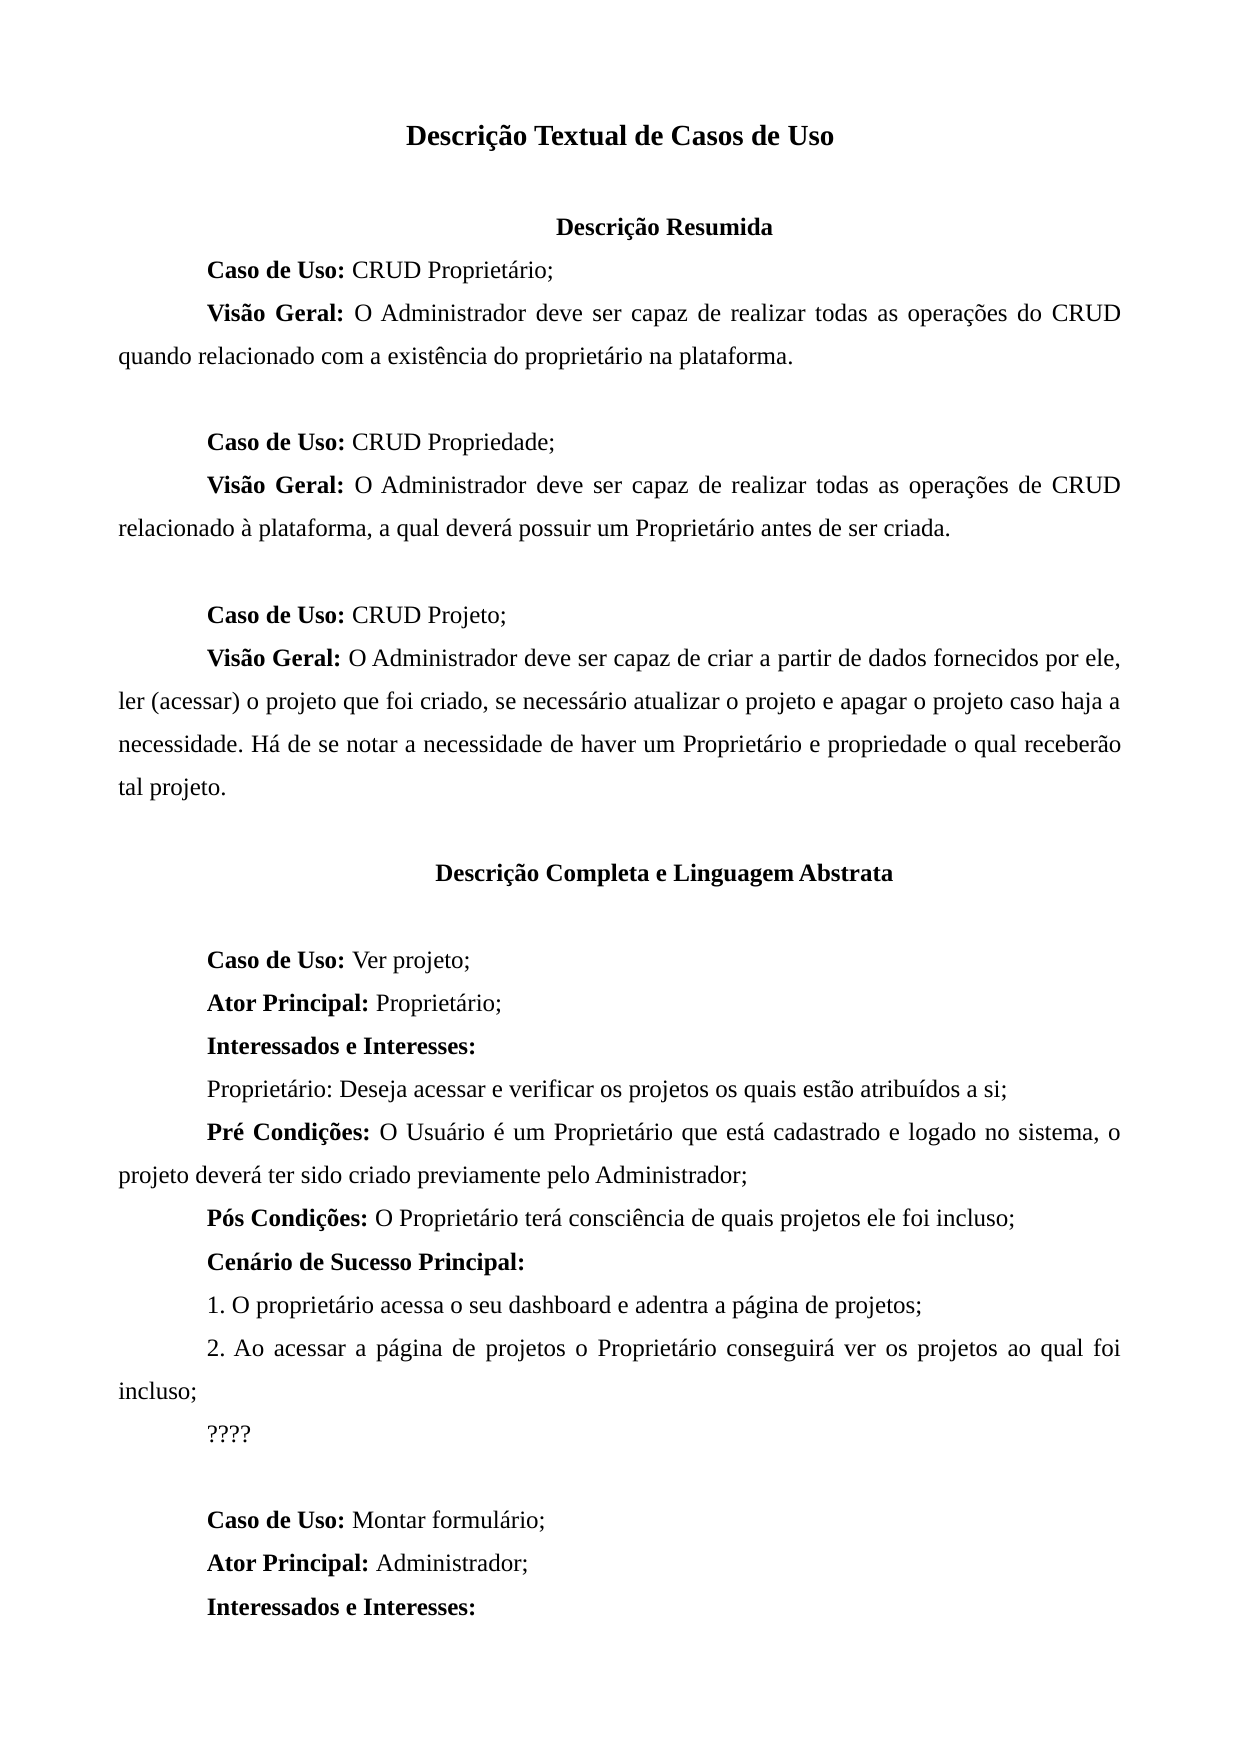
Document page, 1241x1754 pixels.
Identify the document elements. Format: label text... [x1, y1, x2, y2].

text ???? [118, 1419, 1122, 1448]
text Proprietário: Deseja acessar e verificar os projetos os quais estão atribuídos a si; [118, 1074, 1122, 1103]
text 1. O proprietário acessa o seu dashboard e adentra a página de projetos; [118, 1290, 1122, 1318]
text Caso de Uso: CRUD Projeto; [118, 600, 1122, 628]
text Cenário de Sucesso Principal: [118, 1247, 1122, 1275]
text Ator Principal: Proprietário; [118, 988, 1122, 1017]
text Interessados e Interesses: [118, 1031, 1122, 1060]
text 2. Ao acessar a página de projetos o Proprietário conseguirá ver os projetos ao qual foi incluso; [118, 1333, 1122, 1405]
text Caso de Uso: CRUD Proprietário; [118, 255, 1122, 283]
text Ator Principal: Administrador; [118, 1548, 1122, 1577]
text Caso de Uso: Ver projeto; [118, 945, 1122, 973]
text Caso de Uso: Montar formulário; [118, 1505, 1122, 1534]
text Caso de Uso: CRUD Propriedade; [118, 427, 1122, 456]
text Visão Geral: O Administrador deve ser capaz de realizar todas as operações do CRUD quando relacionado com a existência do proprietário na plataforma. [118, 298, 1122, 370]
text Descrição Textual de Casos de Uso [118, 118, 1122, 152]
text Pós Condições: O Proprietário terá consciência de quais projetos ele foi incluso; [118, 1203, 1122, 1232]
text Descrição Resumida [118, 212, 1122, 240]
text Visão Geral: O Administrador deve ser capaz de criar a partir de dados fornecidos por ele, ler (acessar) o projeto que foi criado, se necessário atualizar o projeto e apagar o projeto caso haja a necessidade. Há de se notar a necessidade de haver um Proprietário e propriedade o qual receberão tal projeto. [118, 643, 1122, 801]
text Interessados e Interesses: [118, 1592, 1122, 1620]
text Visão Geral: O Administrador deve ser capaz de realizar todas as operações de CRUD relacionado à plataforma, a qual deverá possuir um Proprietário antes de ser criada. [118, 470, 1122, 542]
text Descrição Completa e Linguagem Abstrata [118, 858, 1122, 887]
text Pré Condições: O Usuário é um Proprietário que está cadastrado e logado no sistema, o projeto deverá ter sido criado previamente pelo Administrador; [118, 1117, 1122, 1189]
